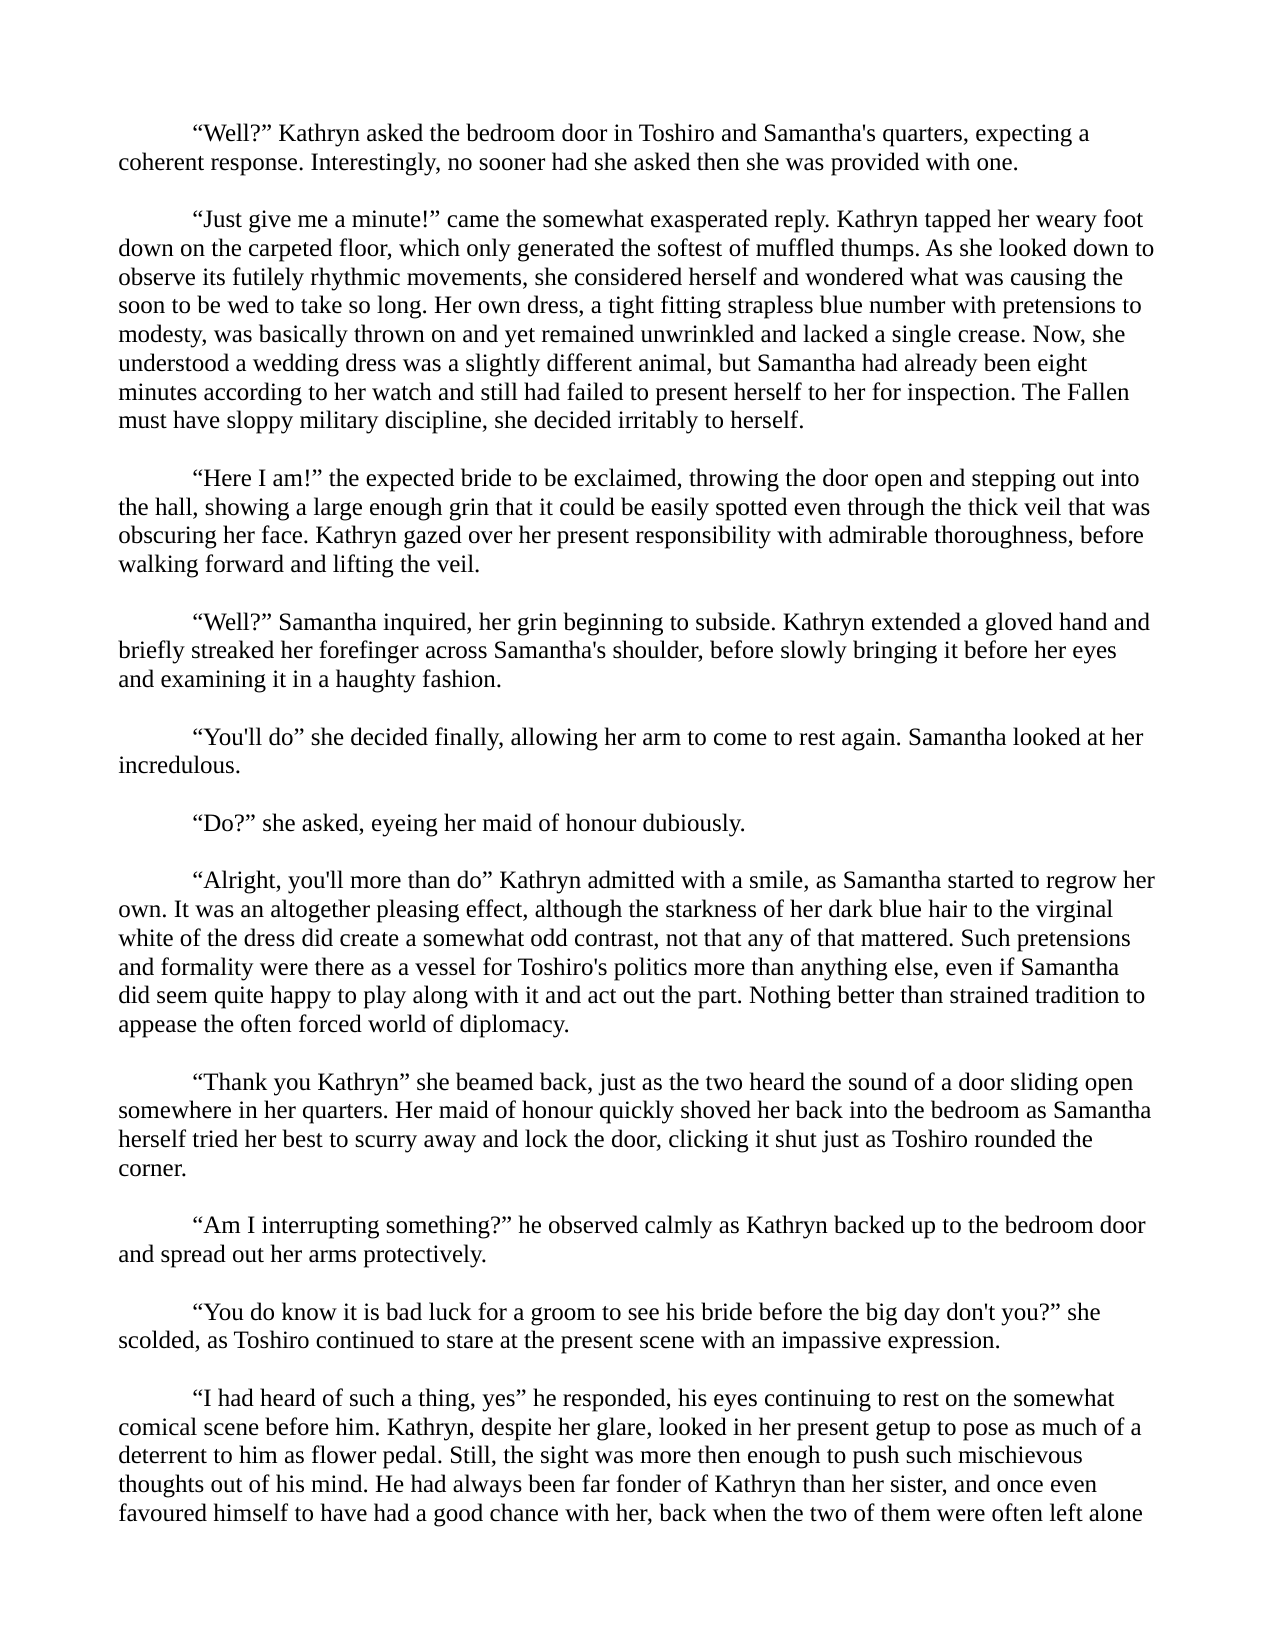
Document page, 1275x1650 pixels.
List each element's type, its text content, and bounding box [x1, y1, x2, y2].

text “I had heard of such a thing, yes” he responded, his eyes continuing to rest on the somewhat comical scene before him. Kathryn, despite her glare, looked in her present getup to pose as much of a deterrent to him as flower pedal. Still, the sight was more then enough to push such mischievous thoughts out of his mind. He had always been far fonder of Kathryn than her sister, and once even favoured himself to have had a good chance with her, back when the two of them were often left alone [118, 1383, 1157, 1527]
text “Do?” she asked, eyeing her maid of honour dubiously. [118, 808, 1157, 837]
text “You do know it is bad luck for a groom to see his bride before the big day don't you?” she scolded, as Toshiro continued to stare at the present scene with an impassive expression. [118, 1297, 1157, 1354]
text “Thank you Kathryn” she beamed back, just as the two heard the sound of a door sliding open somewhere in her quarters. Her maid of honour quickly shoved her back into the bedroom as Samantha herself tried her best to scurry away and lock the door, clicking it shut just as Toshiro rounded the corner. [118, 1067, 1157, 1182]
text “Just give me a minute!” came the somewhat exasperated reply. Kathryn tapped her weary foot down on the carpeted floor, which only generated the softest of muffled thumps. As she looked down to observe its futilely rhythmic movements, she considered herself and wondered what was causing the soon to be wed to take so long. Her own dress, a tight fitting strapless blue number with pretensions to modesty, was basically thrown on and yet remained unwrinkled and lacked a single crease. Now, she understood a wedding dress was a slightly different animal, but Samantha had already been eight minutes according to her watch and still had failed to present herself to her for inspection. The Fallen must have sloppy military discipline, she decided irritably to herself. [118, 204, 1157, 434]
text “Am I interrupting something?” he observed calmly as Kathryn backed up to the bedroom door and spread out her arms protectively. [118, 1211, 1157, 1268]
text “Well?” Samantha inquired, her grin beginning to subside. Kathryn extended a gloved hand and briefly streaked her forefinger across Samantha's shoulder, before slowly bringing it before her eyes and examining it in a haughty fashion. [118, 607, 1157, 693]
text “Well?” Kathryn asked the bedroom door in Toshiro and Samantha's quarters, expecting a coherent response. Interestingly, no sooner had she asked then she was provided with one. [118, 118, 1157, 176]
text “You'll do” she decided finally, allowing her arm to come to rest again. Samantha looked at her incredulous. [118, 722, 1157, 779]
text “Here I am!” the expected bride to be exclaimed, throwing the door open and stepping out into the hall, showing a large enough grin that it could be easily spotted even through the thick veil that was obscuring her face. Kathryn gazed over her present responsibility with admirable thoroughness, before walking forward and lifting the veil. [118, 463, 1157, 578]
text “Alright, you'll more than do” Kathryn admitted with a smile, as Samantha started to regrow her own. It was an altogether pleasing effect, although the starkness of her dark blue hair to the virginal white of the dress did create a somewhat odd contrast, not that any of that mattered. Such pretensions and formality were there as a vessel for Toshiro's politics more than anything else, even if Samantha did seem quite happy to play along with it and act out the part. Nothing better than strained tradition to appease the often forced world of diplomacy. [118, 866, 1157, 1038]
